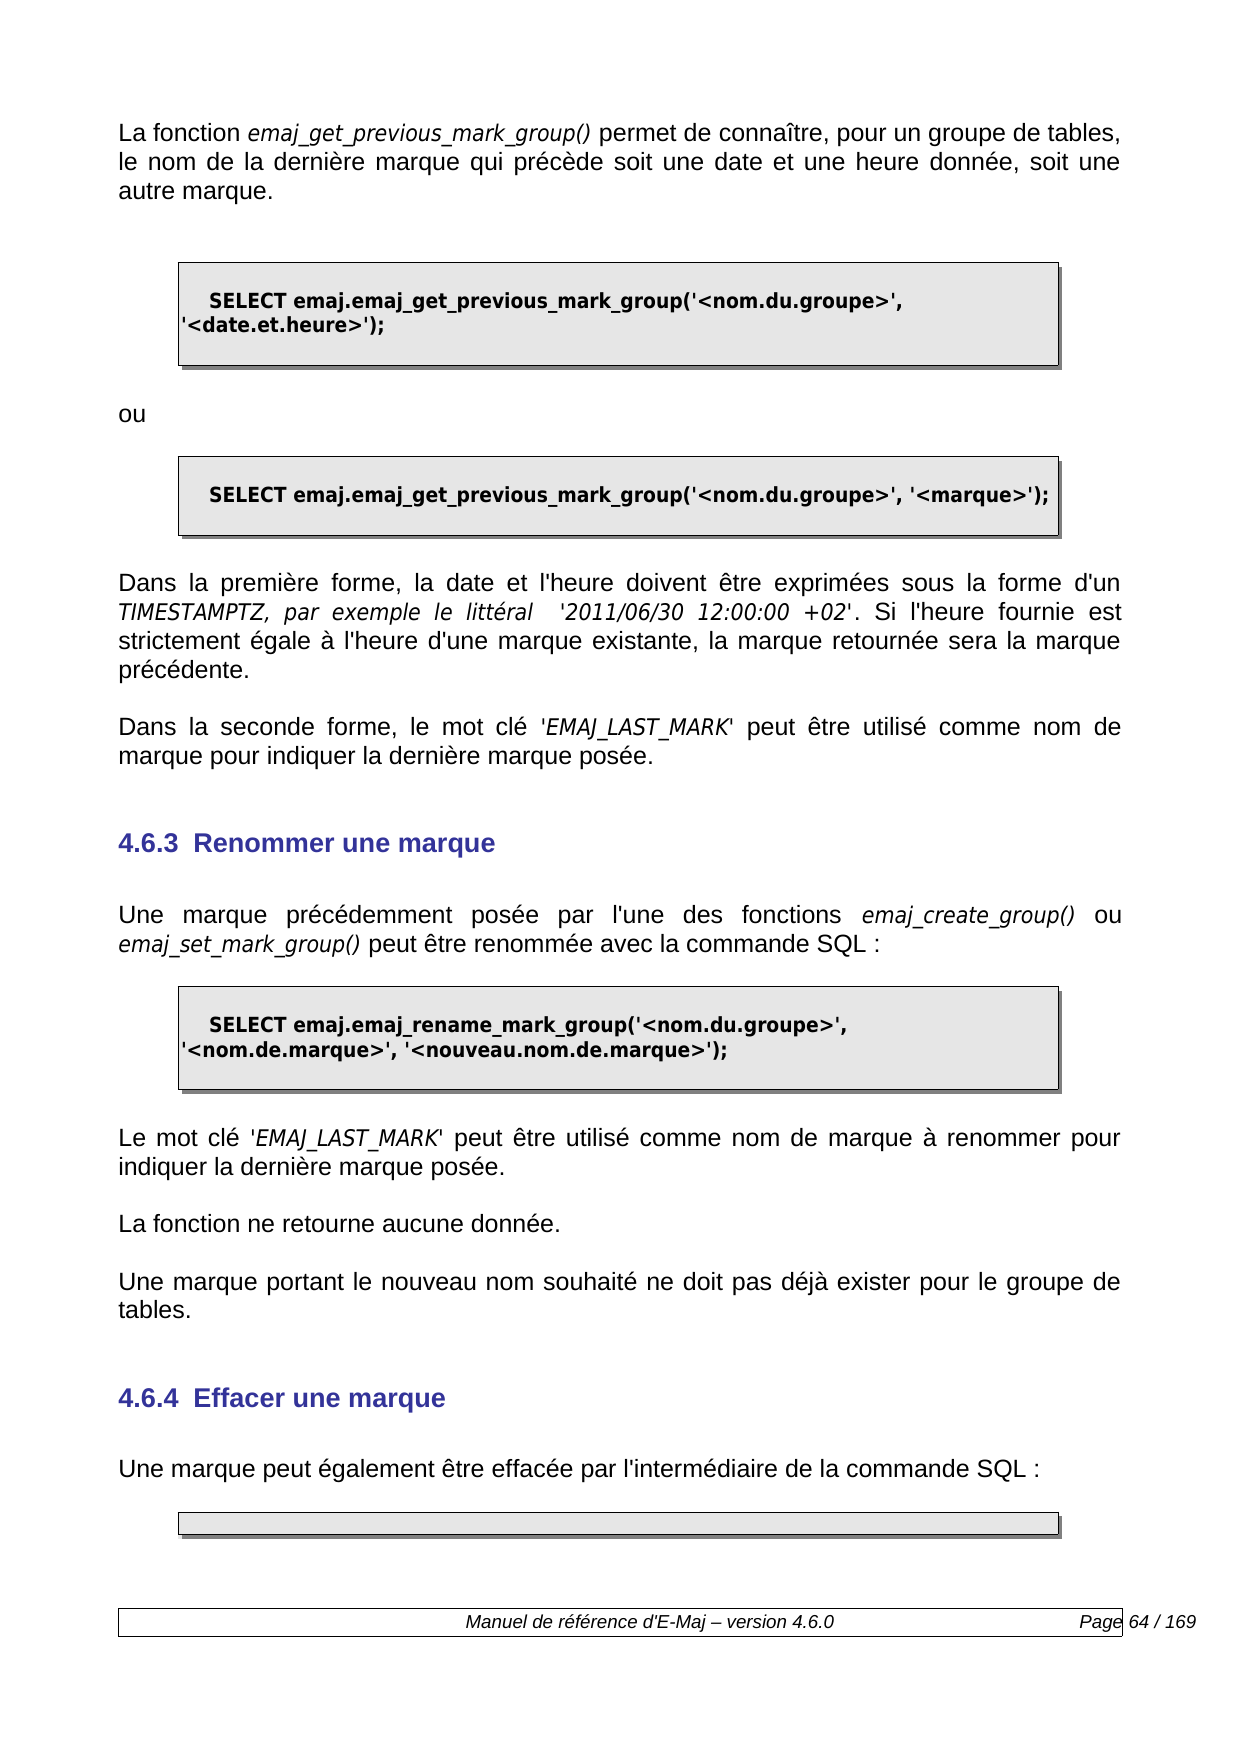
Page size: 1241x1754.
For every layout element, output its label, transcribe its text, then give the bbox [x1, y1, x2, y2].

subtitle Renommer une marque [118, 827, 1122, 858]
text Une marque précédemment posée par l'une des fonctions emaj_create_group() ou emaj_set_mark_group() peut être renommée avec la commande SQL : [118, 900, 1122, 957]
text La fonction ne retourne aucune donnée. [118, 1209, 1122, 1238]
text SELECT emaj.emaj_get_previous_mark_group('<nom.du.groupe>', '<marque>'); [179, 480, 1058, 504]
text SELECT emaj.emaj_get_previous_mark_group('<nom.du.groupe>', '<date.et.heure>'); [179, 286, 1058, 335]
text Dans la seconde forme, le mot clé 'EMAJ_LAST_MARK' peut être utilisé comme nom de marque pour indiquer la dernière marque posée. [118, 712, 1122, 770]
text Dans la première forme, la date et l'heure doivent être exprimées sous la forme d'un TIMESTAMPTZ, par exemple le littéral '2011/06/30 12:00:00 +02'. Si l'heure fournie est strictement égale à l'heure d'une marque existante, la marque retournée sera la marque précédente. [118, 568, 1122, 683]
subtitle Effacer une marque [118, 1382, 1122, 1413]
text SELECT emaj.emaj_rename_mark_group('<nom.du.groupe>', '<nom.de.marque>', '<nouveau.nom.de.marque>'); [179, 1011, 1058, 1059]
text Une marque portant le nouveau nom souhaité ne doit pas déjà exister pour le groupe de tables. [118, 1267, 1122, 1324]
text La fonction emaj_get_previous_mark_group() permet de connaître, pour un groupe de tables, le nom de la dernière marque qui précède soit une date et une heure donnée, soit une autre marque. [118, 118, 1122, 204]
text Le mot clé 'EMAJ_LAST_MARK' peut être utilisé comme nom de marque à renommer pour indiquer la dernière marque posée. [118, 1123, 1122, 1180]
text ou [118, 398, 1122, 427]
text Une marque peut également être effacée par l'intermédiaire de la commande SQL : [118, 1454, 1122, 1483]
